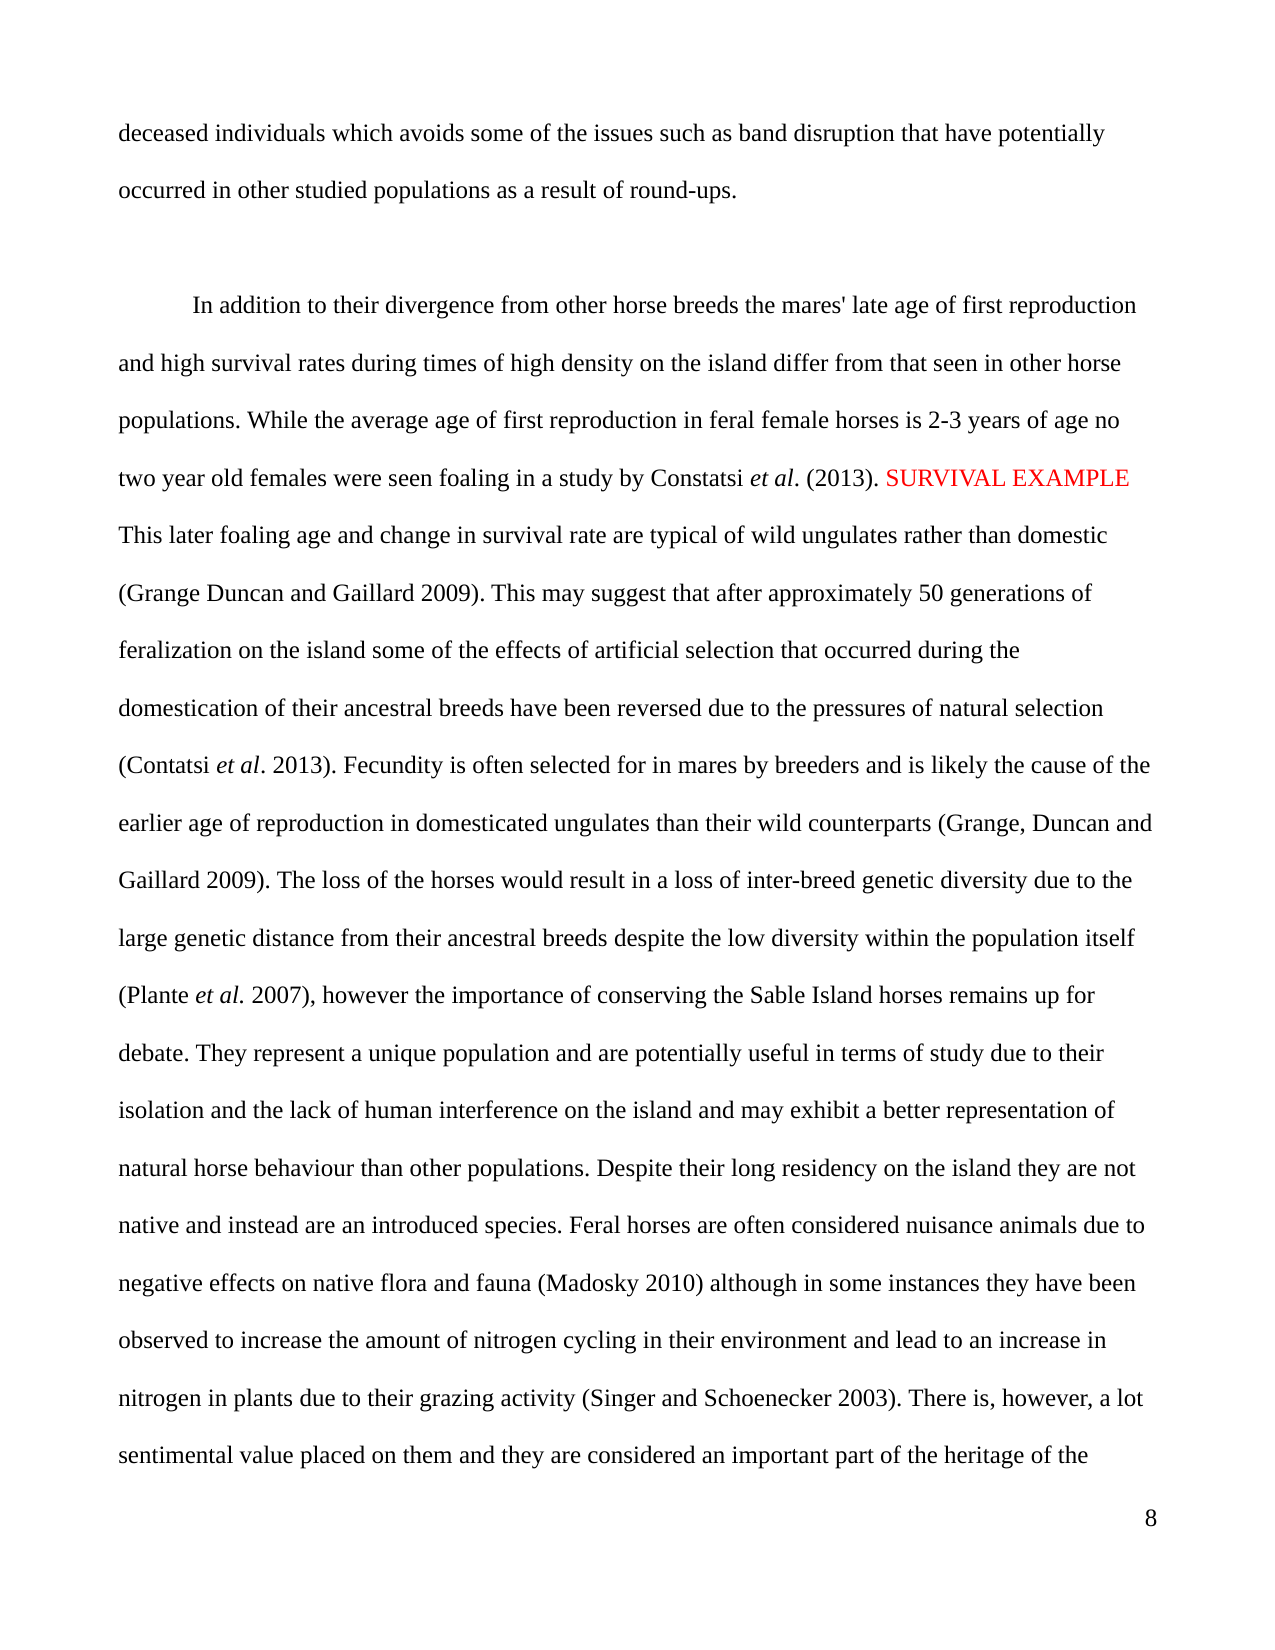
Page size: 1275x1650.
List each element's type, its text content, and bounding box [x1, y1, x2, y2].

text deceased individuals which avoids some of the issues such as band disruption that have potentially occurred in other studied populations as a result of round-ups. [118, 118, 1157, 204]
text In addition to their divergence from other horse breeds the mares' late age of first reproduction and high survival rates during times of high density on the island differ from that seen in other horse populations. While the average age of first reproduction in feral female horses is 2-3 years of age no two year old females were seen foaling in a study by Constatsi et al. (2013). SURVIVAL EXAMPLE This later foaling age and change in survival rate are typical of wild ungulates rather than domestic (Grange Duncan and Gaillard 2009). This may suggest that after approximately 50 generations of feralization on the island some of the effects of artificial selection that occurred during the domestication of their ancestral breeds have been reversed due to the pressures of natural selection (Contatsi et al. 2013). Fecundity is often selected for in mares by breeders and is likely the cause of the earlier age of reproduction in domesticated ungulates than their wild counterparts (Grange, Duncan and Gaillard 2009). The loss of the horses would result in a loss of inter-breed genetic diversity due to the large genetic distance from their ancestral breeds despite the low diversity within the population itself (Plante et al. 2007), however the importance of conserving the Sable Island horses remains up for debate. They represent a unique population and are potentially useful in terms of study due to their isolation and the lack of human interference on the island and may exhibit a better representation of natural horse behaviour than other populations. Despite their long residency on the island they are not native and instead are an introduced species. Feral horses are often considered nuisance animals due to negative effects on native flora and fauna (Madosky 2010) although in some instances they have been observed to increase the amount of nitrogen cycling in their environment and lead to an increase in nitrogen in plants due to their grazing activity (Singer and Schoenecker 2003). There is, however, a lot sentimental value placed on them and they are considered an important part of the heritage of the [118, 291, 1157, 1469]
